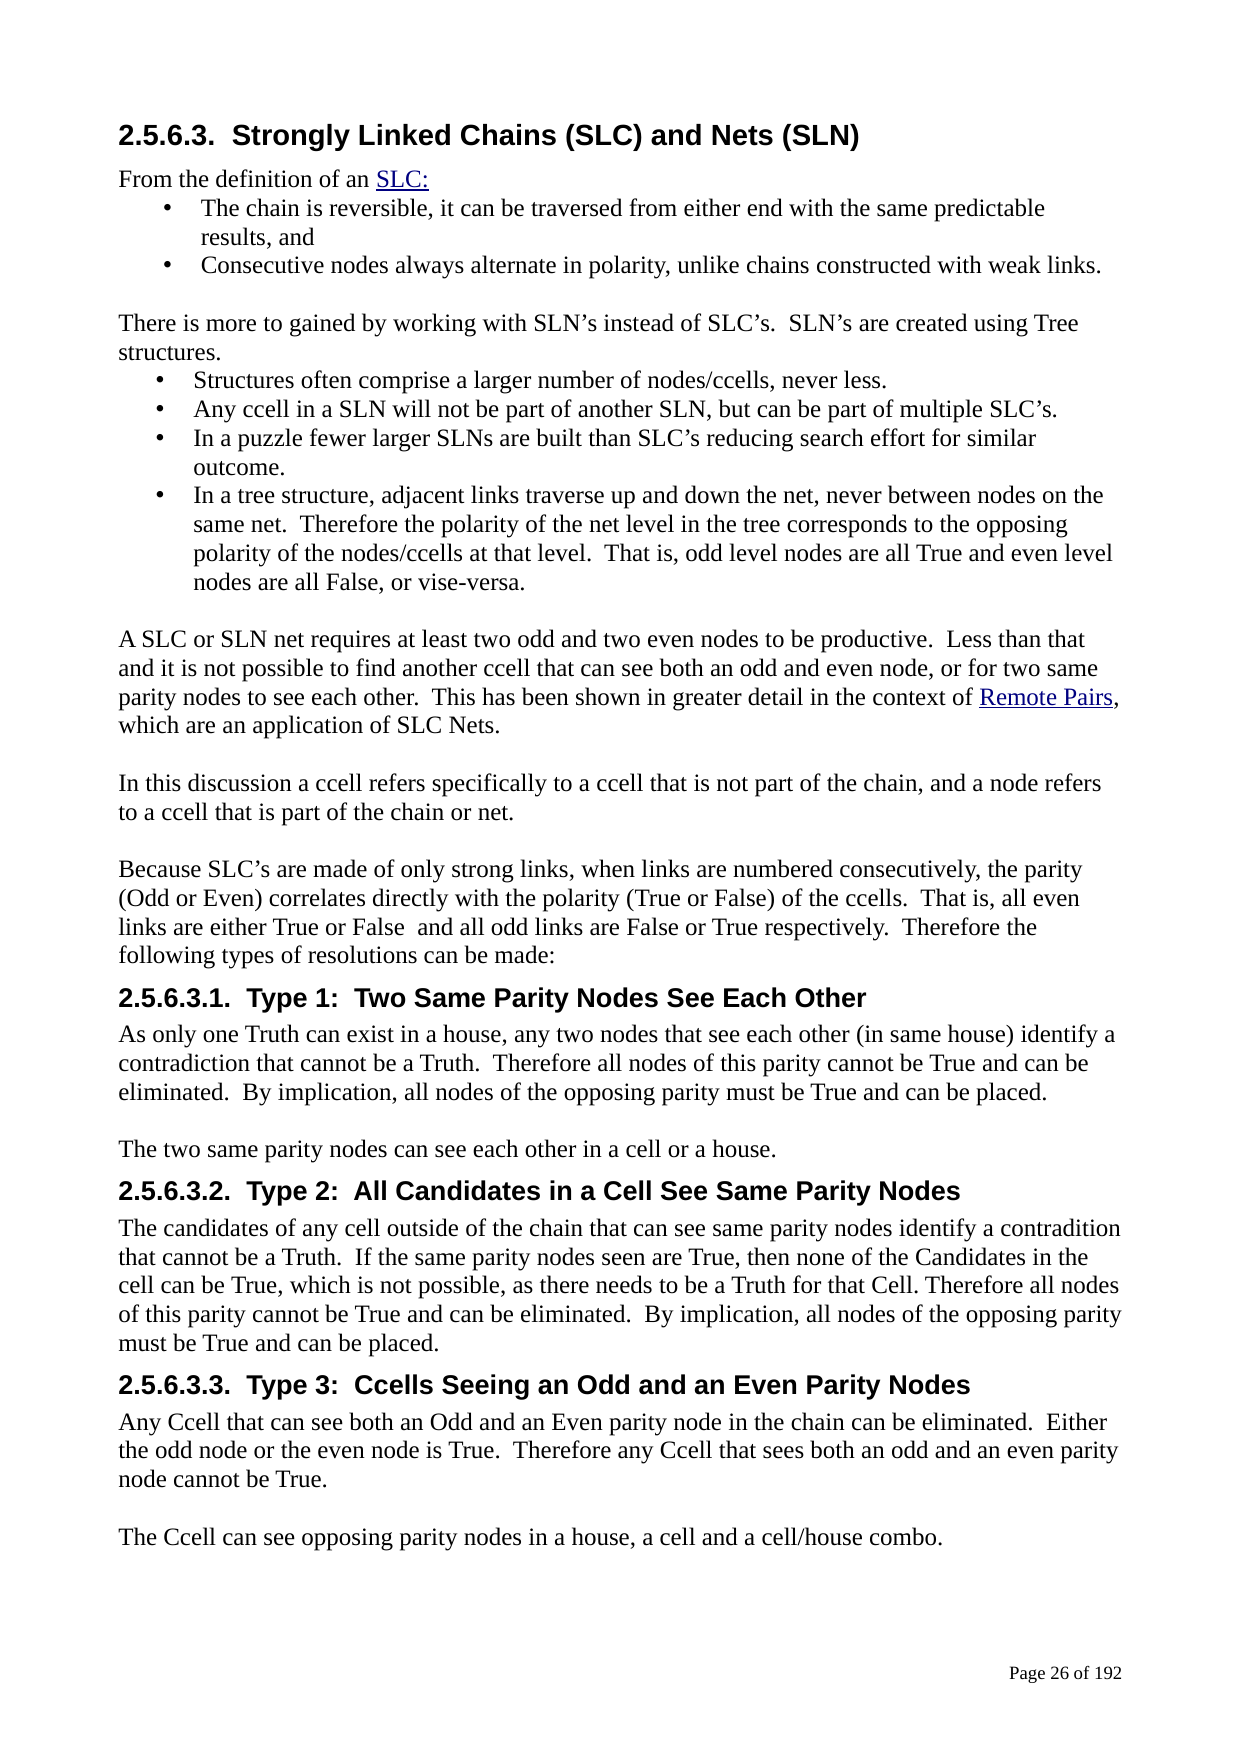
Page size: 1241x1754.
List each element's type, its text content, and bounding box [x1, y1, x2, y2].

text In this discussion a ccell refers specifically to a ccell that is not part of the chain, and a node refers to a ccell that is part of the chain or net. [118, 768, 1122, 825]
text As only one Truth can exist in a house, any two nodes that see each other (in same house) identify a contradiction that cannot be a Truth. Therefore all nodes of this parity cannot be True and can be eliminated. By implication, all nodes of the opposing parity must be True and can be placed. [118, 1019, 1122, 1105]
subtitle Type 3: Ccells Seeing an Odd and an Even Parity Nodes [118, 1369, 1122, 1400]
list Consecutive nodes always alternate in polarity, unlike chains constructed with weak links. [163, 250, 1122, 279]
list Any ccell in a SLN will not be part of another SLN, but can be part of multiple SLC’s. [156, 394, 1122, 423]
text Any Ccell that can see both an Odd and an Even parity node in the chain can be eliminated. Either the odd node or the even node is True. Therefore any Ccell that sees both an odd and an even parity node cannot be True. [118, 1407, 1122, 1493]
text The Ccell can see opposing parity nodes in a house, a cell and a cell/house combo. [118, 1522, 1122, 1550]
text There is more to gained by working with SLN’s instead of SLC’s. SLN’s are created using Tree structures. [118, 308, 1122, 365]
subtitle Strongly Linked Chains (SLC) and Nets (SLN) [118, 118, 1122, 152]
list The chain is reversible, it can be traversed from either end with the same predictable results, and [163, 193, 1122, 250]
text The candidates of any cell outside of the chain that can see same parity nodes identify a contradition that cannot be a Truth. If the same parity nodes seen are True, then none of the Candidates in the cell can be True, which is not possible, as there needs to be a Truth for that Cell. Therefore all nodes of this parity cannot be True and can be eliminated. By implication, all nodes of the opposing parity must be True and can be placed. [118, 1213, 1122, 1357]
subtitle Type 1: Two Same Parity Nodes See Each Other [118, 982, 1122, 1013]
text From the definition of an SLC: [118, 164, 1122, 193]
text A SLC or SLN net requires at least two odd and two even nodes to be productive. Less than that and it is not possible to find another ccell that can see both an odd and even node, or for two same parity nodes to see each other. This has been shown in greater detail in the context of Remote Pairs, which are an application of SLC Nets. [118, 624, 1122, 739]
text Because SLC’s are made of only strong links, when links are numbered consecutively, the parity (Odd or Even) correlates directly with the polarity (True or False) of the ccells. That is, all even links are either True or False and all odd links are False or True respectively. Therefore the following types of resolutions can be made: [118, 854, 1122, 969]
list Structures often comprise a larger number of nodes/ccells, never less. [156, 365, 1122, 394]
list In a puzzle fewer larger SLNs are built than SLC’s reducing search effort for similar outcome. [156, 423, 1122, 480]
list In a tree structure, adjacent links traverse up and down the net, never between nodes on the same net. Therefore the polarity of the net level in the tree corresponds to the opposing polarity of the nodes/ccells at that level. That is, odd level nodes are all True and even level nodes are all False, or vise-versa. [156, 480, 1122, 595]
subtitle Type 2: All Candidates in a Cell See Same Parity Nodes [118, 1175, 1122, 1207]
text The two same parity nodes can see each other in a cell or a house. [118, 1134, 1122, 1163]
